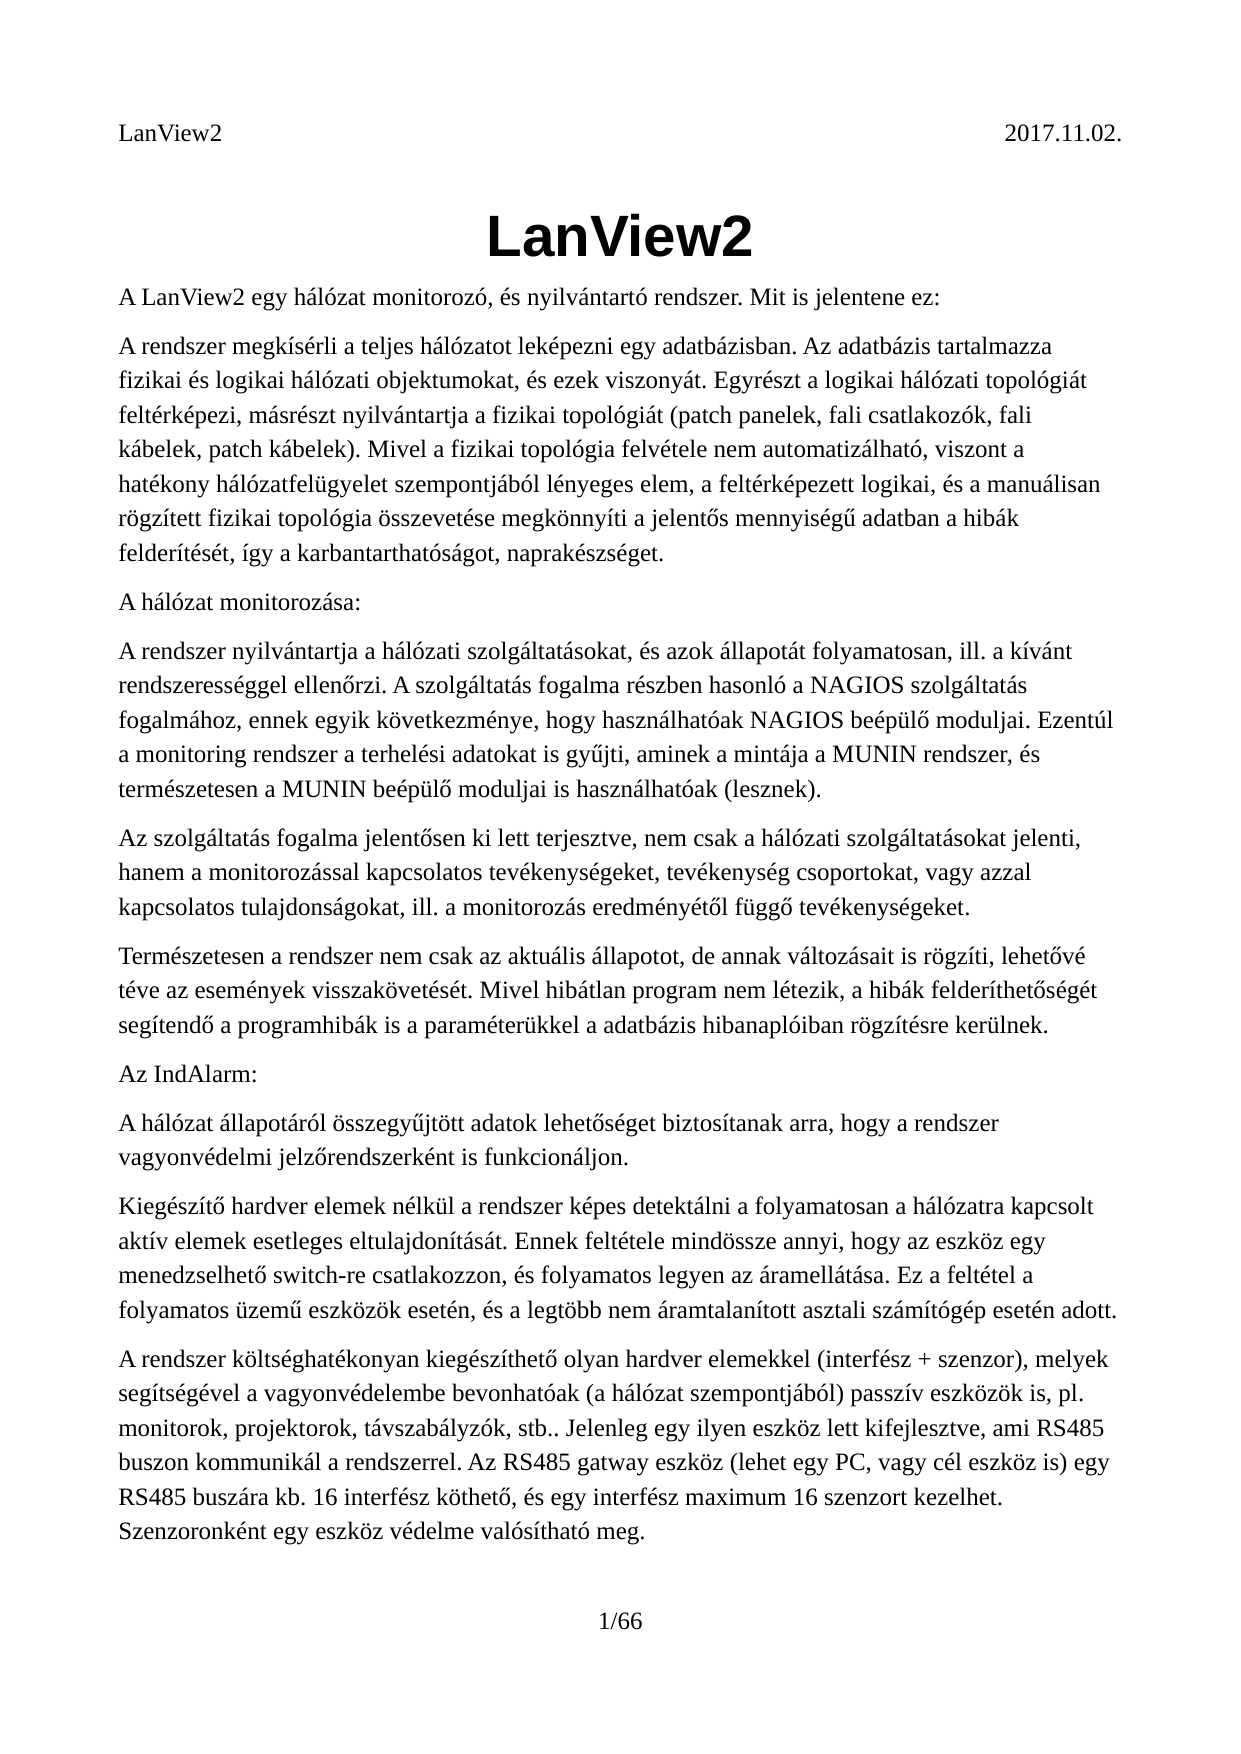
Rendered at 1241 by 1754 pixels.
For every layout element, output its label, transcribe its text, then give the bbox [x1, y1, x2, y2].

text A rendszer költséghatékonyan kiegészíthető olyan hardver elemekkel (interfész + szenzor), melyek segítségével a vagyonvédelembe bevonhatóak (a hálózat szempontjából) passzív eszközök is, pl. monitorok, projektorok, távszabályzók, stb.. Jelenleg egy ilyen eszköz lett kifejlesztve, ami RS485 buszon kommunikál a rendszerrel. Az RS485 gatway eszköz (lehet egy PC, vagy cél eszköz is) egy RS485 buszára kb. 16 interfész köthető, és egy interfész maximum 16 szenzort kezelhet. Szenzoronként egy eszköz védelme valósítható meg. [118, 1344, 1122, 1545]
text Természetesen a rendszer nem csak az aktuális állapotot, de annak változásait is rögzíti, lehetővé téve az események visszakövetését. Mivel hibátlan program nem létezik, a hibák felderíthetőségét segítendő a programhibák is a paraméterükkel a adatbázis hibanaplóiban rögzítésre kerülnek. [118, 941, 1122, 1038]
text A hálózat állapotáról összegyűjtött adatok lehetőséget biztosítanak arra, hogy a rendszer vagyonvédelmi jelzőrendszerként is funkcionáljon. [118, 1108, 1122, 1171]
text Az IndAlarm: [118, 1059, 1122, 1087]
text A rendszer nyilvántartja a hálózati szolgáltatásokat, és azok állapotát folyamatosan, ill. a kívánt rendszerességgel ellenőrzi. A szolgáltatás fogalma részben hasonló a NAGIOS szolgáltatás fogalmához, ennek egyik következménye, hogy használhatóak NAGIOS beépülő moduljai. Ezentúl a monitoring rendszer a terhelési adatokat is gyűjti, aminek a mintája a MUNIN rendszer, és természetesen a MUNIN beépülő moduljai is használhatóak (lesznek). [118, 636, 1122, 802]
text Az szolgáltatás fogalma jelentősen ki lett terjesztve, nem csak a hálózati szolgáltatásokat jelenti, hanem a monitorozással kapcsolatos tevékenységeket, tevékenység csoportokat, vagy azzal kapcsolatos tulajdonságokat, ill. a monitorozás eredményétől függő tevékenységeket. [118, 823, 1122, 920]
title LanView2 [118, 202, 1122, 269]
text A rendszer megkísérli a teljes hálózatot leképezni egy adatbázisban. Az adatbázis tartalmazza fizikai és logikai hálózati objektumokat, és ezek viszonyát. Egyrészt a logikai hálózati topológiát feltérképezi, másrészt nyilvántartja a fizikai topológiát (patch panelek, fali csatlakozók, fali kábelek, patch kábelek). Mivel a fizikai topológia felvétele nem automatizálható, viszont a hatékony hálózatfelügyelet szempontjából lényeges elem, a feltérképezett logikai, és a manuálisan rögzített fizikai topológia összevetése megkönnyíti a jelentős mennyiségű adatban a hibák felderítését, így a karbantarthatóságot, naprakészséget. [118, 331, 1122, 566]
text A LanView2 egy hálózat monitorozó, és nyilvántartó rendszer. Mit is jelentene ez: [118, 282, 1122, 310]
text Kiegészítő hardver elemek nélkül a rendszer képes detektálni a folyamatosan a hálózatra kapcsolt aktív elemek esetleges eltulajdonítását. Ennek feltétele mindössze annyi, hogy az eszköz egy menedzselhető switch-re csatlakozzon, és folyamatos legyen az áramellátása. Ez a feltétel a folyamatos üzemű eszközök esetén, és a legtöbb nem áramtalanított asztali számítógép esetén adott. [118, 1191, 1122, 1323]
text A hálózat monitorozása: [118, 587, 1122, 615]
